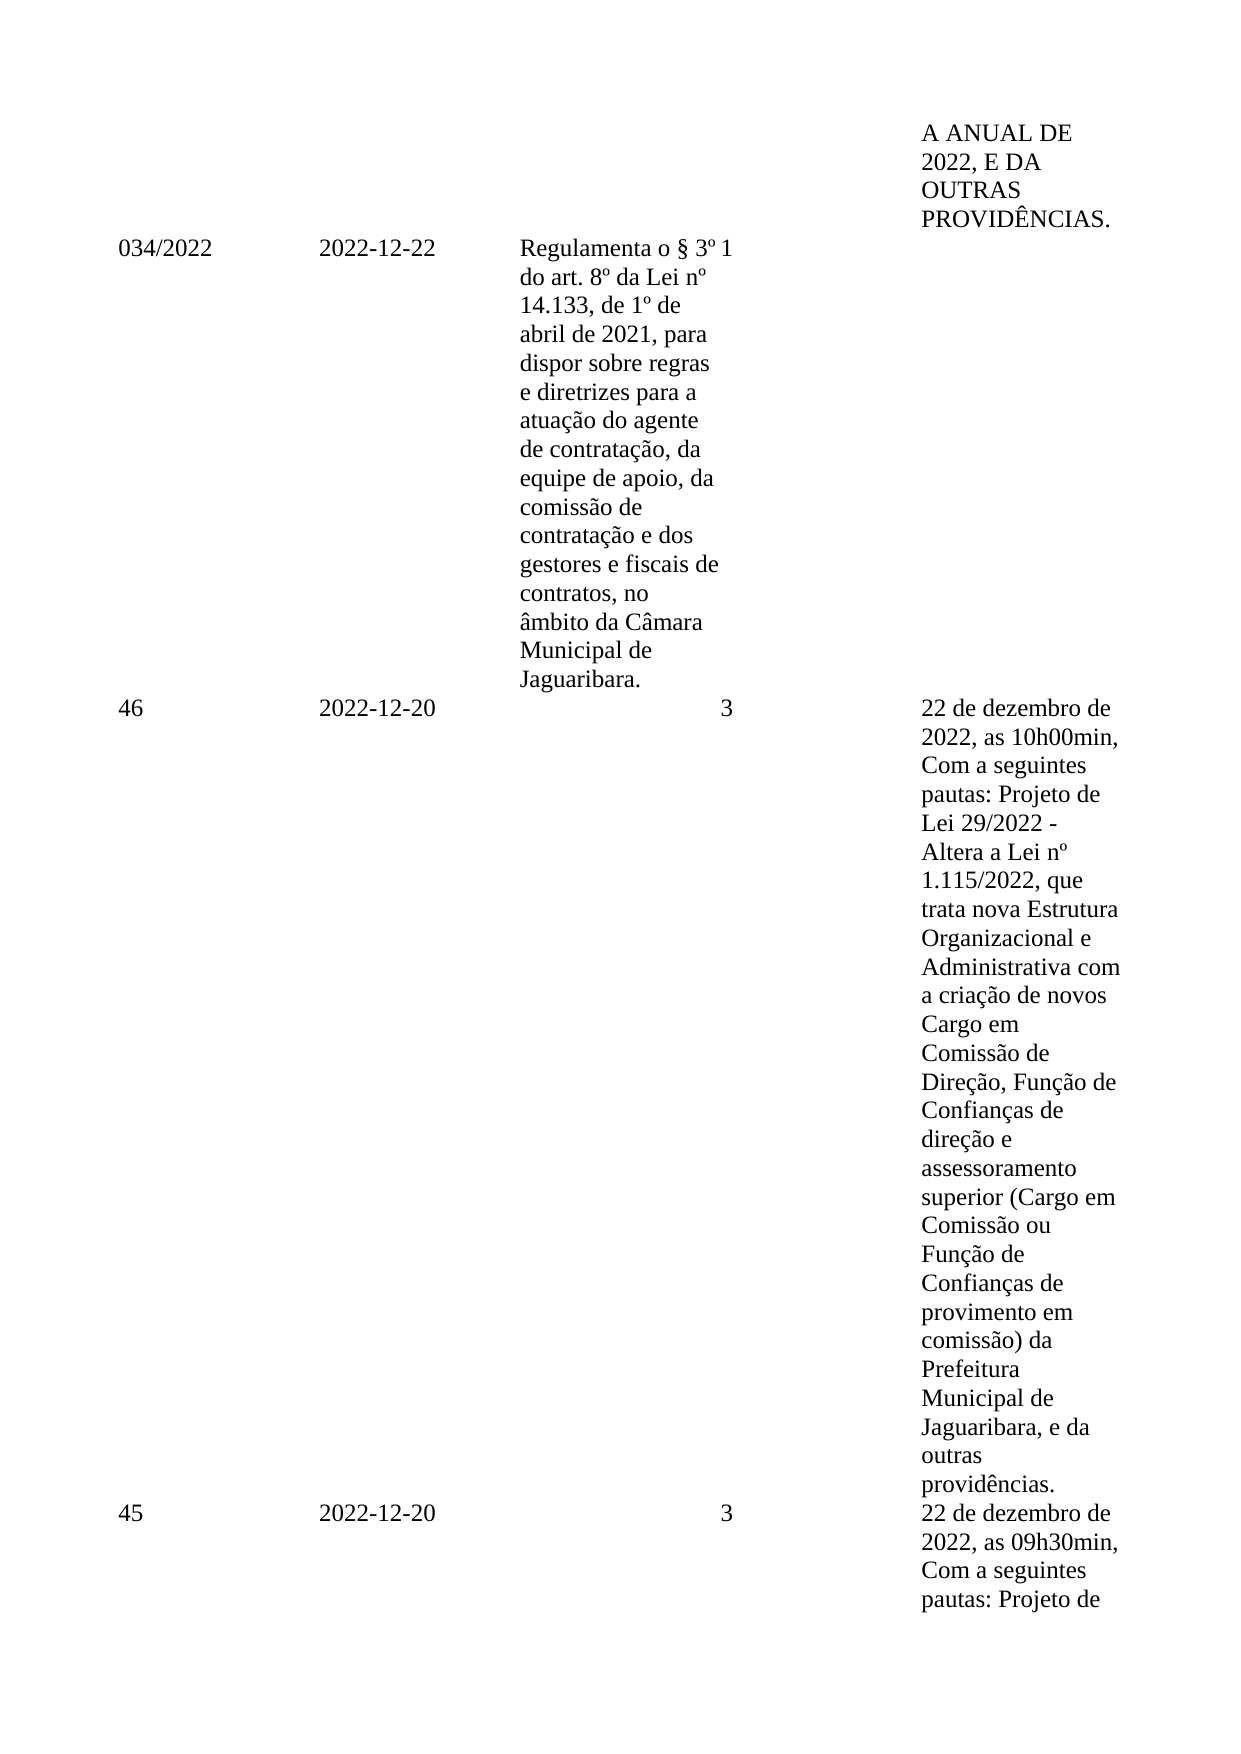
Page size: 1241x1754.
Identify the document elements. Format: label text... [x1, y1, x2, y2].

table_cell 2022-12-20 [319, 693, 519, 1498]
table_cell 2022-12-22 [319, 233, 519, 693]
table_cell 45 [118, 1498, 319, 1613]
table_cell [319, 118, 519, 233]
table_cell [520, 118, 720, 233]
table_cell 034/2022 [118, 233, 319, 693]
table_cell 3 [720, 1498, 921, 1613]
table_cell [520, 1498, 720, 1613]
table_cell [720, 118, 921, 233]
table_cell 2022-12-20 [319, 1498, 519, 1613]
table_cell 3 [720, 693, 921, 1498]
table_cell [921, 233, 1122, 693]
table_cell [520, 693, 720, 1498]
table_cell 1 [720, 233, 921, 693]
table_cell [118, 118, 319, 233]
table_cell A ANUAL DE 2022, E DA OUTRAS PROVIDÊNCIAS. [921, 118, 1122, 233]
table_cell Regulamenta o § 3º do art. 8º da Lei nº 14.133, de 1º de abril de 2021, para dispor sobre regras e diretrizes para a atuação do agente de contratação, da equipe de apoio, da comissão de contratação e dos gestores e fiscais de contratos, no âmbito da Câmara Municipal de Jaguaribara. [520, 233, 720, 693]
table_cell 46 [118, 693, 319, 1498]
table_cell 22 de dezembro de 2022, as 09h30min, Com a seguintes pautas: Projeto de [921, 1498, 1122, 1613]
table_cell 22 de dezembro de 2022, as 10h00min, Com a seguintes pautas: Projeto de Lei 29/2022 - Altera a Lei nº 1.115/2022, que trata nova Estrutura Organizacional e Administrativa com a criação de novos Cargo em Comissão de Direção, Função de Confianças de direção e assessoramento superior (Cargo em Comissão ou Função de Confianças de provimento em comissão) da Prefeitura Municipal de Jaguaribara, e da outras providências. [921, 693, 1122, 1498]
